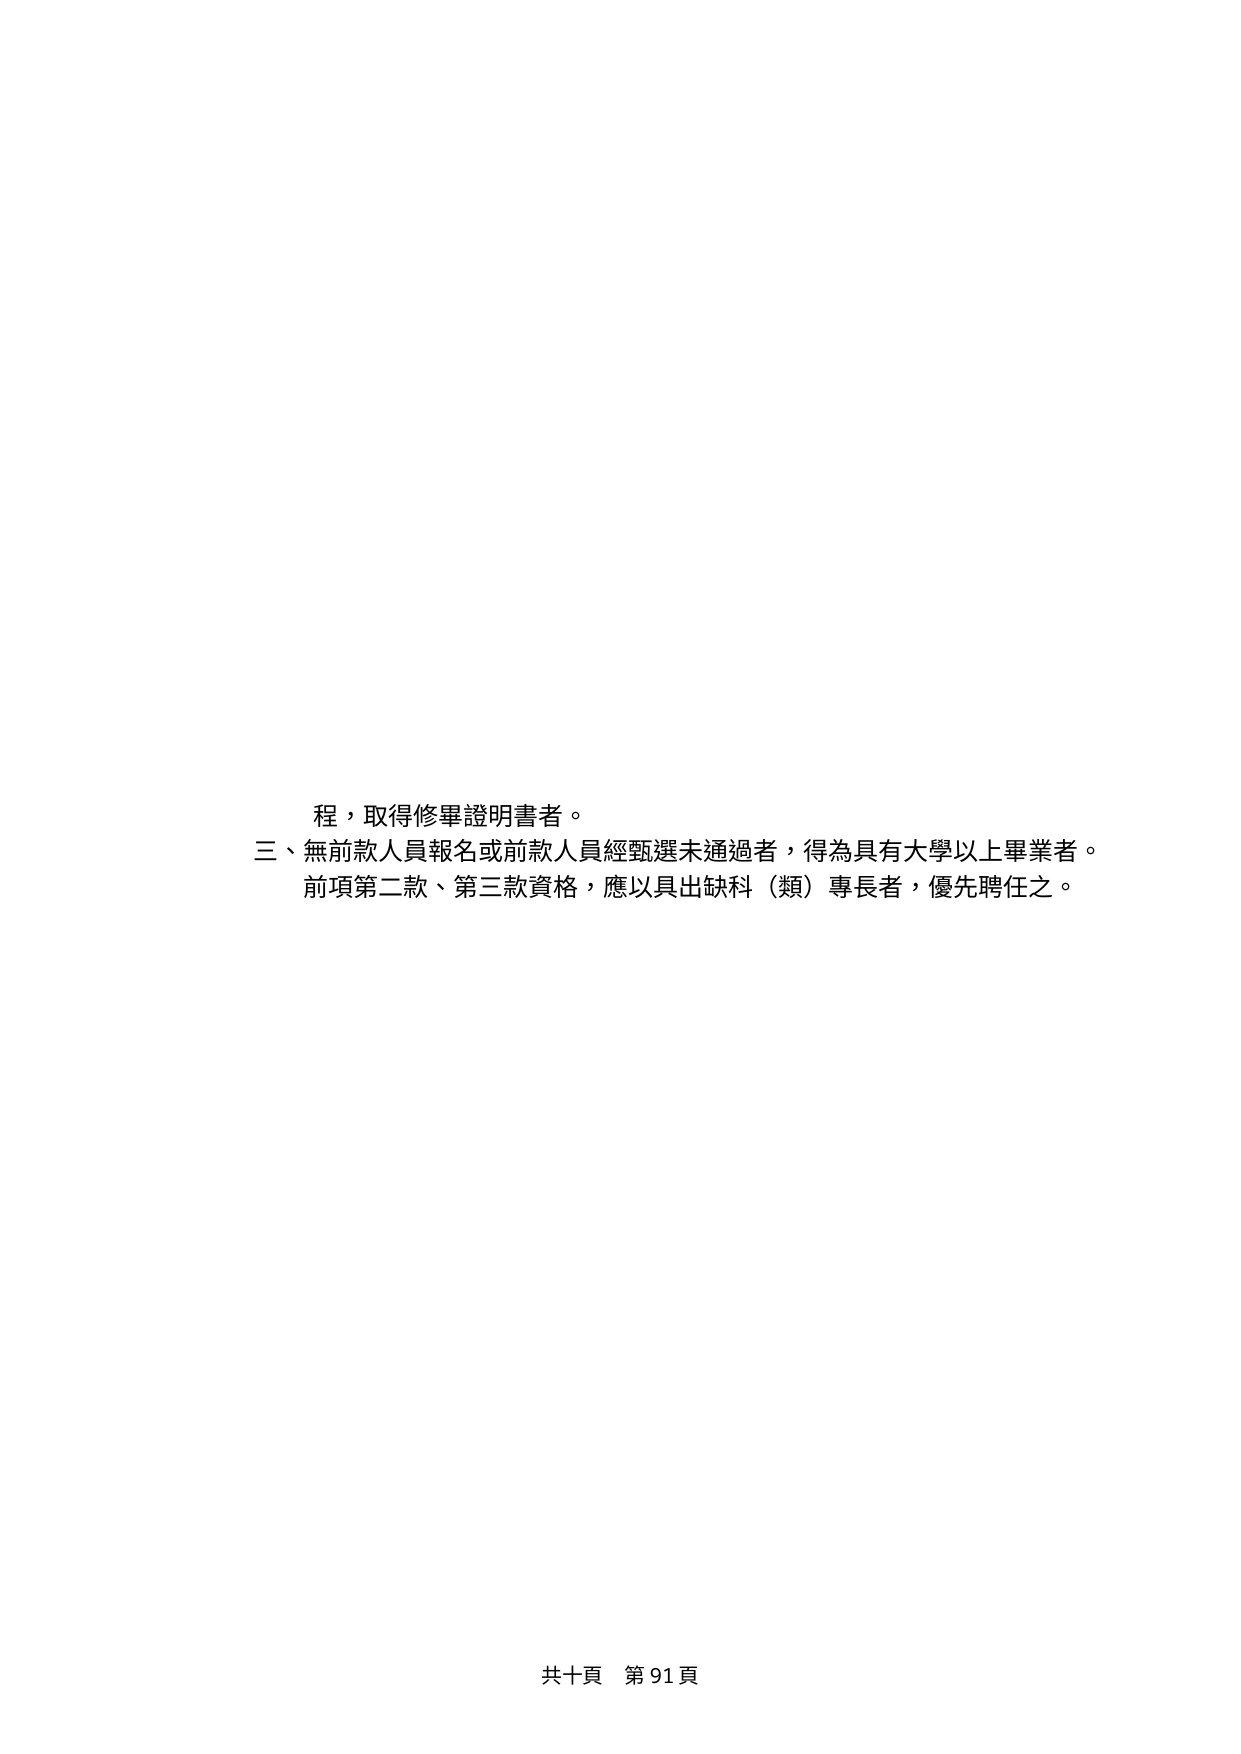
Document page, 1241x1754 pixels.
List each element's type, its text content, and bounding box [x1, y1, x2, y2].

text 三、無前款人員報名或前款人員經甄選未通過者，得為具有大學以上畢業者。 [118, 832, 1122, 868]
text 程，取得修畢證明書者。 [118, 797, 1122, 832]
text 前項第二款、第三款資格，應以具出缺科（類）專長者，優先聘任之。 [168, 868, 1122, 903]
